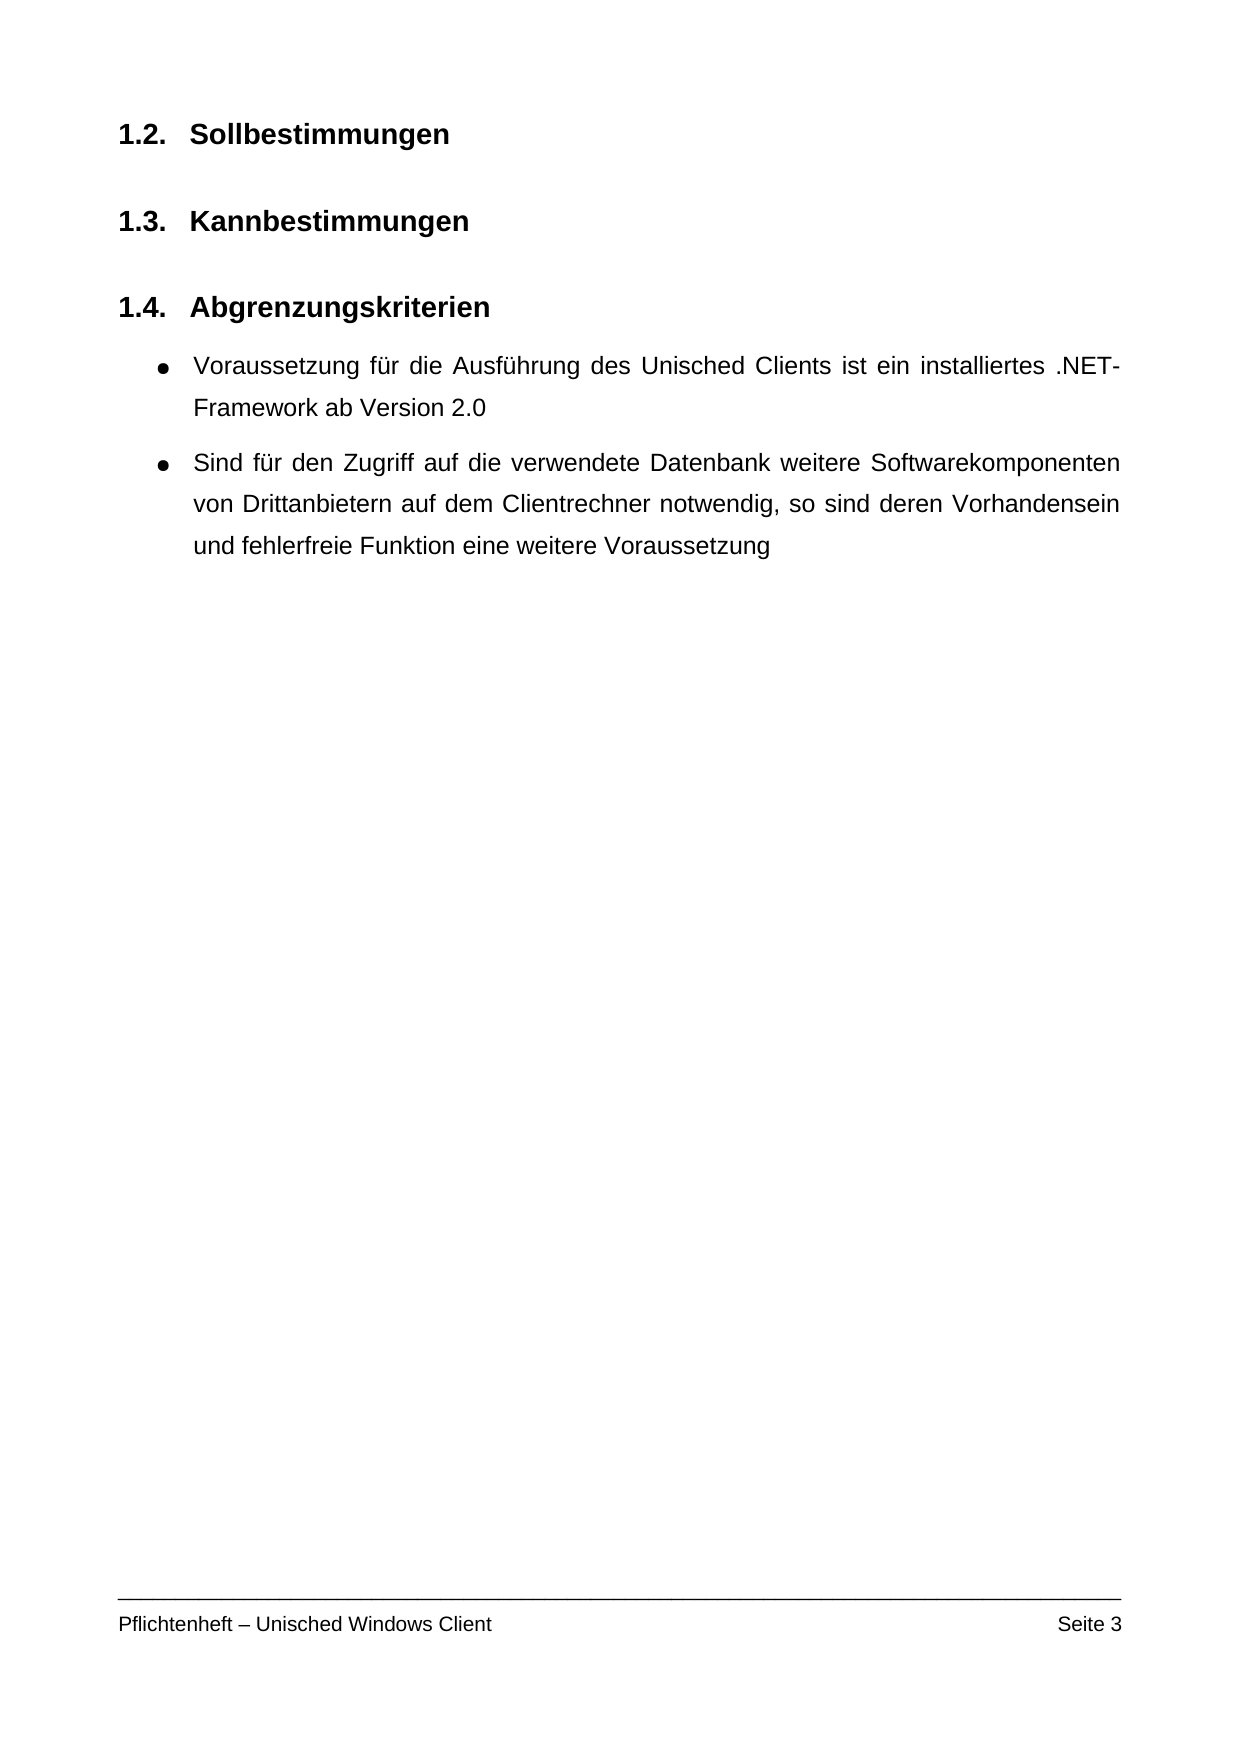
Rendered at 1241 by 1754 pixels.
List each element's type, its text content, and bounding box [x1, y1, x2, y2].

subtitle Abgrenzungskriterien [118, 291, 1122, 323]
subtitle Sollbestimmungen [118, 118, 1122, 151]
list Sind für den Zugriff auf die verwendete Datenbank weitere Softwarekomponenten von Drittanbietern auf dem Clientrechner notwendig, so sind deren Vorhandensein und fehlerfreie Funktion eine weitere Voraussetzung [156, 448, 1122, 560]
list Voraussetzung für die Ausführung des Unisched Clients ist ein installiertes .NET-Framework ab Version 2.0 [156, 352, 1122, 422]
subtitle Kannbestimmungen [118, 204, 1122, 237]
